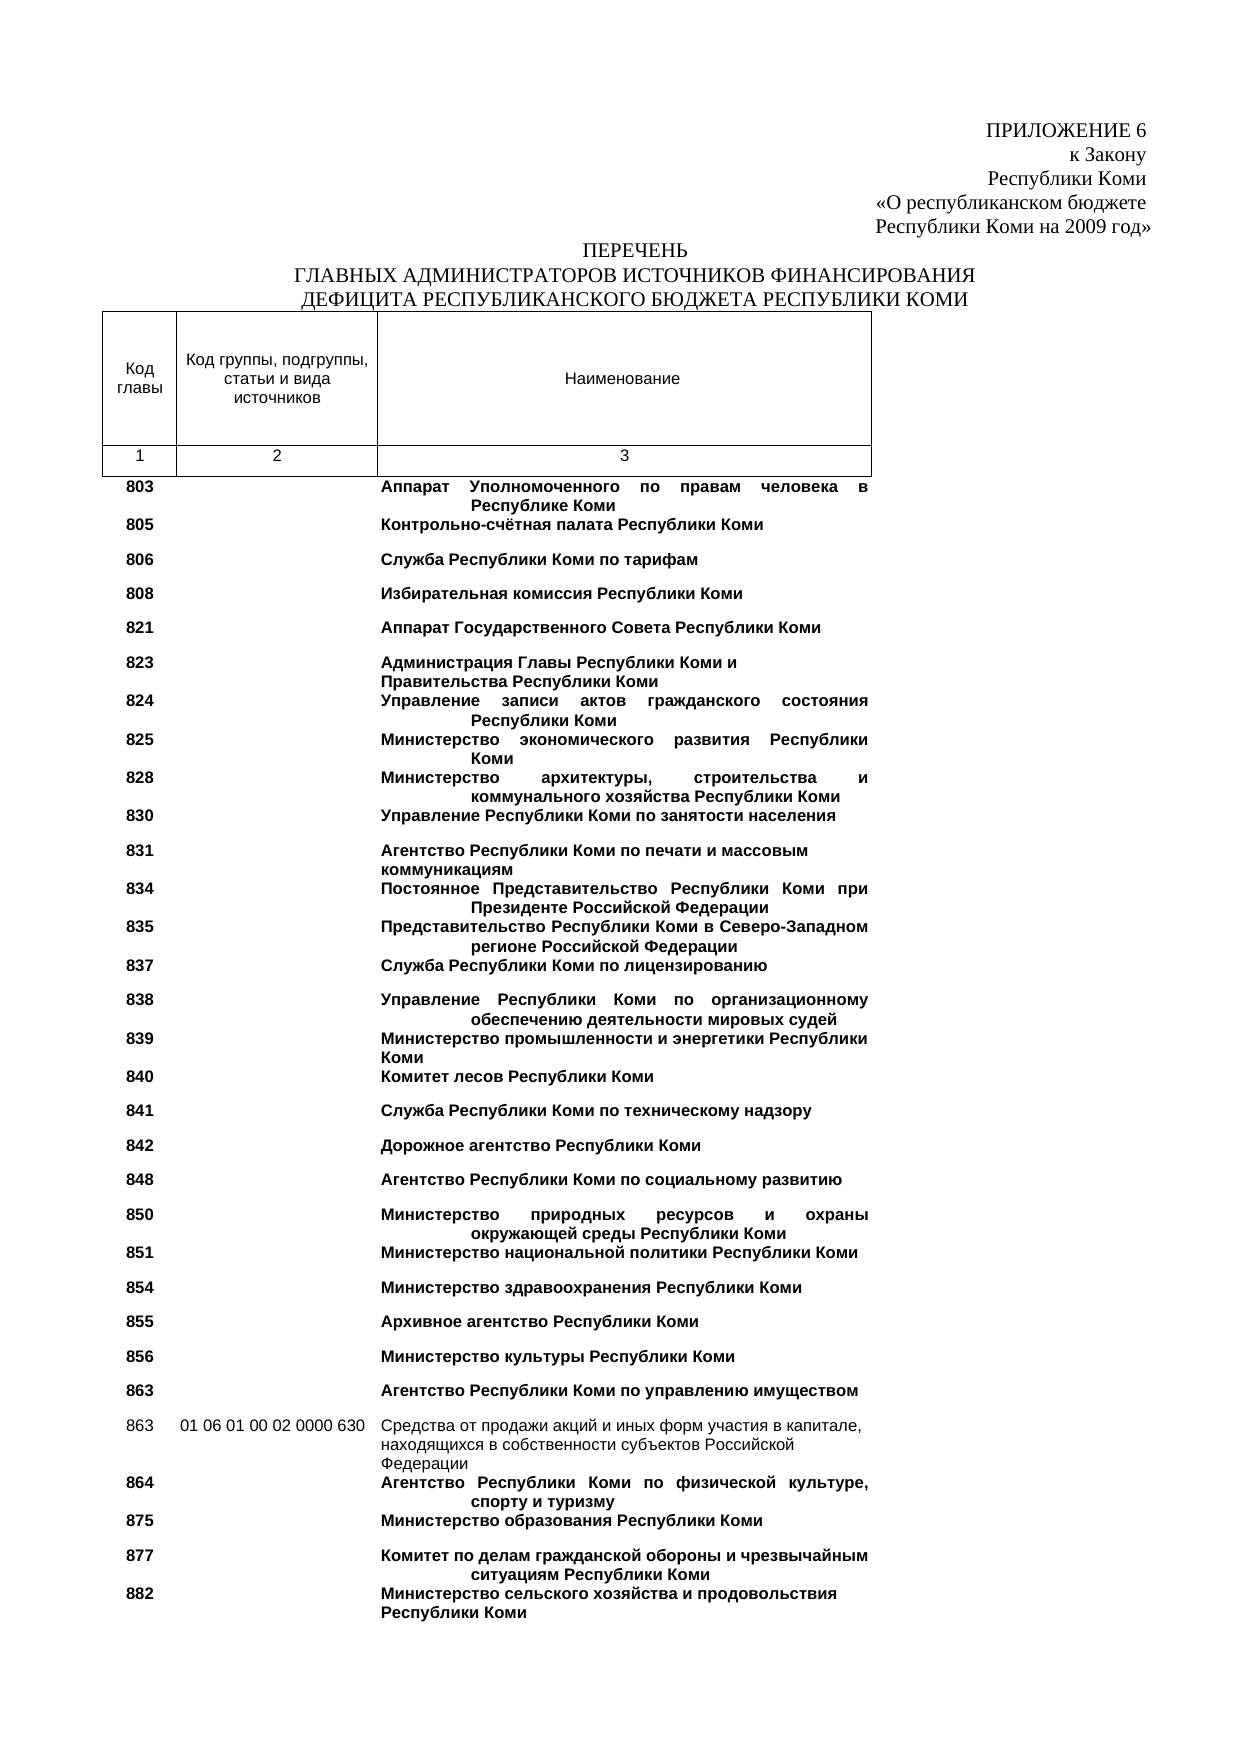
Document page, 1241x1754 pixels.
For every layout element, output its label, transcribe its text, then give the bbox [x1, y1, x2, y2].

table_cell Управление Республики Коми по организационному обеспечению деятельности мировых судей [378, 990, 872, 1028]
table_cell Служба Республики Коми по лицензированию [378, 956, 872, 990]
table_cell [177, 841, 377, 879]
table_cell [177, 584, 377, 618]
table_cell 828 [103, 768, 177, 806]
table_cell 823 [103, 653, 177, 691]
table_cell 863 [103, 1381, 177, 1415]
table_cell 838 [103, 990, 177, 1028]
table_cell Министерство сельского хозяйства и продовольствия Республики Коми [378, 1584, 872, 1622]
table_cell [177, 917, 377, 956]
table_cell [177, 806, 377, 841]
table_cell 830 [103, 806, 177, 841]
table_cell Служба Республики Коми по техническому надзору [378, 1101, 872, 1136]
table_cell [177, 1170, 377, 1205]
table_cell [177, 691, 377, 729]
table_cell 834 [103, 879, 177, 917]
table_cell Министерство промышленности и энергетики Республики Коми [378, 1029, 872, 1067]
table_cell Дорожное агентство Республики Коми [378, 1136, 872, 1170]
table_cell 824 [103, 691, 177, 729]
table_cell Комитет лесов Республики Коми [378, 1067, 872, 1101]
table_cell 840 [103, 1067, 177, 1101]
table_cell [177, 618, 377, 653]
table_cell 805 [103, 515, 177, 549]
table_cell Администрация Главы Республики Коми и Правительства Республики Коми [378, 653, 872, 691]
table_cell 841 [103, 1101, 177, 1136]
table_cell Аппарат Уполномоченного по правам человека в Республике Коми [378, 477, 872, 515]
table_cell 821 [103, 618, 177, 653]
table_cell [177, 549, 377, 584]
table_cell Министерство архитектуры, строительства и коммунального хозяйства Республики Коми [378, 768, 872, 806]
table_cell 877 [103, 1546, 177, 1584]
table_cell [177, 1584, 377, 1622]
table_cell 863 [103, 1415, 177, 1473]
table_cell 851 [103, 1243, 177, 1277]
table_cell Министерство образования Республики Коми [378, 1511, 872, 1546]
table_cell [177, 879, 377, 917]
table_cell [177, 1312, 377, 1346]
table_header Наименование [378, 312, 871, 444]
table_cell Агентство Республики Коми по управлению имуществом [378, 1381, 872, 1415]
table_cell 848 [103, 1170, 177, 1205]
table_cell Министерство здравоохранения Республики Коми [378, 1278, 872, 1312]
table_cell 875 [103, 1511, 177, 1546]
table_cell 854 [103, 1278, 177, 1312]
table_cell Средства от продажи акций и иных форм участия в капитале, находящихся в собственности субъектов Российской Федерации [378, 1415, 872, 1473]
table_cell Избирательная комиссия Республики Коми [378, 584, 872, 618]
table_cell [177, 768, 377, 806]
table_cell Министерство природных ресурсов и охраны окружающей среды Республики Коми [378, 1205, 872, 1243]
table_cell [177, 1029, 377, 1067]
table_cell 01 06 01 00 02 0000 630 [177, 1415, 377, 1473]
table_cell Министерство культуры Республики Коми [378, 1346, 872, 1381]
table_cell Агентство Республики Коми по социальному развитию [378, 1170, 872, 1205]
table_cell 803 [103, 477, 177, 515]
table_cell Агентство Республики Коми по печати и массовым коммуникациям [378, 841, 872, 879]
table_cell 839 [103, 1029, 177, 1067]
table_cell [177, 990, 377, 1028]
table_cell Аппарат Государственного Совета Республики Коми [378, 618, 872, 653]
table_cell [177, 1101, 377, 1136]
table_cell Управление Республики Коми по занятости населения [378, 806, 872, 841]
table_cell 808 [103, 584, 177, 618]
table_cell Управление записи актов гражданского состояния Республики Коми [378, 691, 872, 729]
table_cell [177, 1205, 377, 1243]
table_cell Архивное агентство Республики Коми [378, 1312, 872, 1346]
table_cell [177, 1136, 377, 1170]
table_cell Представительство Республики Коми в Северо-Западном регионе Российской Федерации [378, 917, 872, 956]
table_cell [177, 1473, 377, 1511]
table_cell [177, 1381, 377, 1415]
table_cell [177, 515, 377, 549]
table_cell [177, 1278, 377, 1312]
table_cell 831 [103, 841, 177, 879]
table_cell [177, 477, 377, 515]
table_cell 3 [378, 446, 871, 476]
table_cell 850 [103, 1205, 177, 1243]
table_cell 856 [103, 1346, 177, 1381]
table_cell [177, 730, 377, 768]
table_header Код главы [103, 312, 176, 444]
table_cell 855 [103, 1312, 177, 1346]
table_cell [177, 956, 377, 990]
table_cell [177, 1546, 377, 1584]
table_cell 882 [103, 1584, 177, 1622]
table_cell 864 [103, 1473, 177, 1511]
table_cell Постоянное Представительство Республики Коми при Президенте Российской Федерации [378, 879, 872, 917]
text ПРИЛОЖЕНИЕ 6 к Закону Республики Коми «О республиканском бюджете Республики Коми на 2009 год» [118, 118, 1152, 238]
table_cell [177, 1346, 377, 1381]
table_cell 835 [103, 917, 177, 956]
table_cell 2 [177, 446, 377, 476]
table_cell [177, 653, 377, 691]
table_cell [177, 1243, 377, 1277]
table_cell 842 [103, 1136, 177, 1170]
table_cell [177, 1511, 377, 1546]
table_cell Контрольно-счётная палата Республики Коми [378, 515, 872, 549]
table_cell Комитет по делам гражданской обороны и чрезвычайным ситуациям Республики Коми [378, 1546, 872, 1584]
table_cell 1 [103, 446, 176, 476]
table_cell Служба Республики Коми по тарифам [378, 549, 872, 584]
table_cell Агентство Республики Коми по физической культуре, спорту и туризму [378, 1473, 872, 1511]
table_cell 837 [103, 956, 177, 990]
table_cell [177, 1067, 377, 1101]
table_header Код группы, подгруппы, статьи и вида источников [177, 312, 377, 444]
table_cell Министерство экономического развития Республики Коми [378, 730, 872, 768]
table_cell 825 [103, 730, 177, 768]
text ПЕРЕЧЕНЬ ГЛАВНЫХ АДМИНИСТРАТОРОВ ИСТОЧНИКОВ ФИНАНСИРОВАНИЯ ДЕФИЦИТА РЕСПУБЛИКАНСКОГО БЮДЖЕТА РЕСПУБЛИКИ КОМИ [118, 238, 1152, 311]
table_cell Министерство национальной политики Республики Коми [378, 1243, 872, 1277]
table_cell 806 [103, 549, 177, 584]
